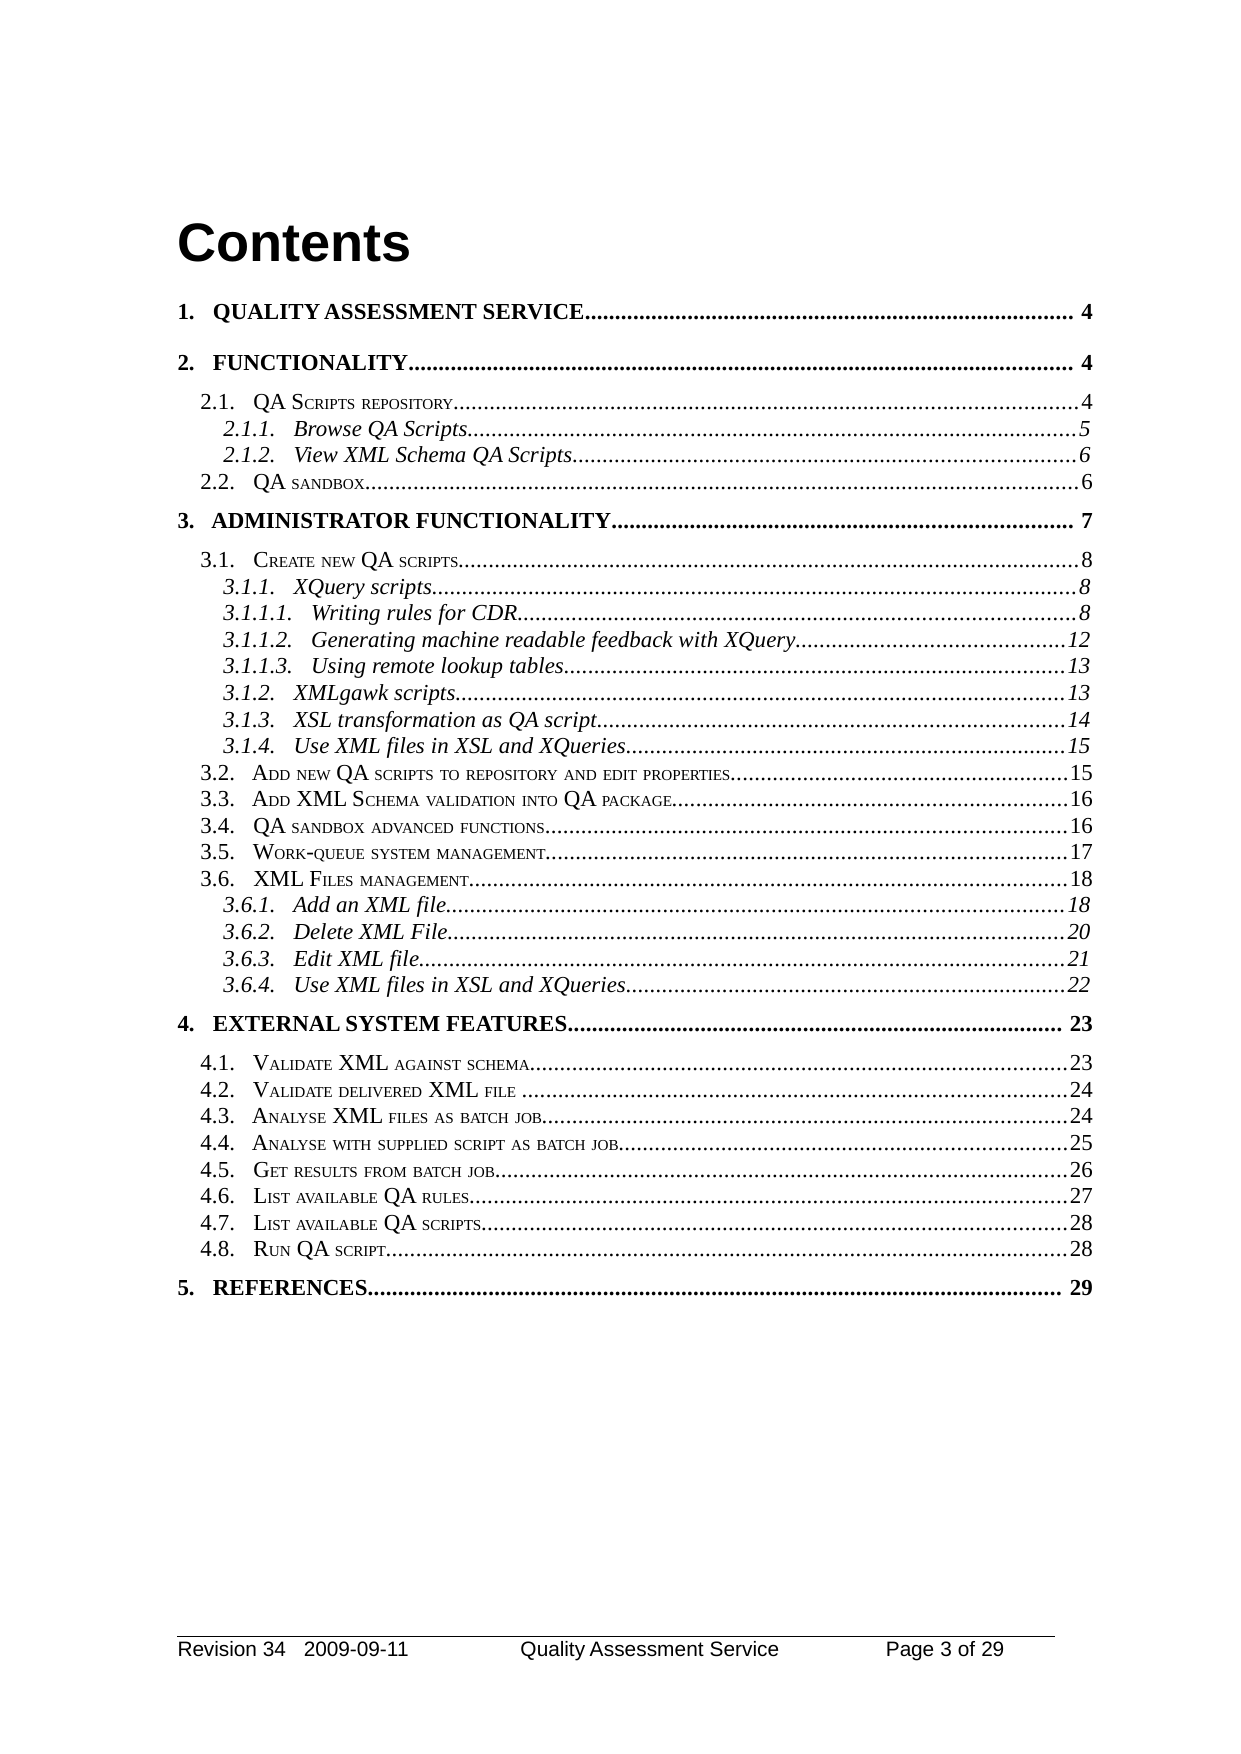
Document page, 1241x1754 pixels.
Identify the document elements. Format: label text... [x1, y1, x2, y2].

text 4.8. Run QA script 28 [200, 1235, 1092, 1262]
text 3.5. Work-queue system management 17 [200, 838, 1092, 865]
text 4.1. Validate XML against schema 23 [200, 1049, 1092, 1076]
text 3.6.3. Edit XML file 21 [223, 944, 1092, 971]
text 3. Administrator functionality 7 [177, 507, 1092, 533]
text 3.6.1. Add an XML file 18 [223, 891, 1092, 918]
text 4. External system features 23 [177, 1010, 1092, 1037]
text 4.4. Analyse with supplied script as batch job 25 [200, 1129, 1092, 1155]
text 2. Functionality 4 [177, 349, 1092, 376]
text 2.1.1. Browse QA Scripts 5 [223, 415, 1092, 441]
text 1. Quality Assessment Service 4 [177, 298, 1092, 324]
text 3.1.2. XMLgawk scripts 13 [223, 679, 1092, 705]
text 2.1.2. View XML Schema QA Scripts 6 [223, 441, 1092, 468]
text 3.1.1.3. Using remote lookup tables 13 [223, 652, 1092, 679]
text 4.3. Analyse XML files as batch job 24 [200, 1102, 1092, 1129]
text 3.4. QA sandbox advanced functions 16 [200, 812, 1092, 838]
text 3.1.3. XSL transformation as QA script 14 [223, 705, 1092, 732]
text 3.1. Create new QA scripts 8 [200, 546, 1092, 573]
text 3.3. Add XML Schema validation into QA package 16 [200, 785, 1092, 812]
text 2.1. QA Scripts repository 4 [200, 388, 1092, 415]
text 4.7. List available QA scripts 28 [200, 1208, 1092, 1235]
text 2.2. QA sandbox 6 [200, 468, 1092, 494]
text 3.1.1. XQuery scripts 8 [223, 573, 1092, 599]
text 5. References 29 [177, 1274, 1092, 1301]
text 4.2. Validate delivered XML file 24 [200, 1076, 1092, 1102]
subtitle Contents [177, 210, 1092, 273]
text 3.1.1.1. Writing rules for CDR 8 [223, 599, 1092, 626]
text 3.1.4. Use XML files in XSL and XQueries 15 [223, 732, 1092, 758]
text 4.5. Get results from batch job 26 [200, 1155, 1092, 1182]
text 3.6.4. Use XML files in XSL and XQueries 22 [223, 971, 1092, 998]
text 3.6. XML Files management 18 [200, 865, 1092, 891]
text 3.1.1.2. Generating machine readable feedback with XQuery 12 [223, 626, 1092, 652]
text 4.6. List available QA rules 27 [200, 1182, 1092, 1208]
text 3.6.2. Delete XML File 20 [223, 918, 1092, 944]
text 3.2. Add new QA scripts to repository and edit properties 15 [200, 758, 1092, 785]
